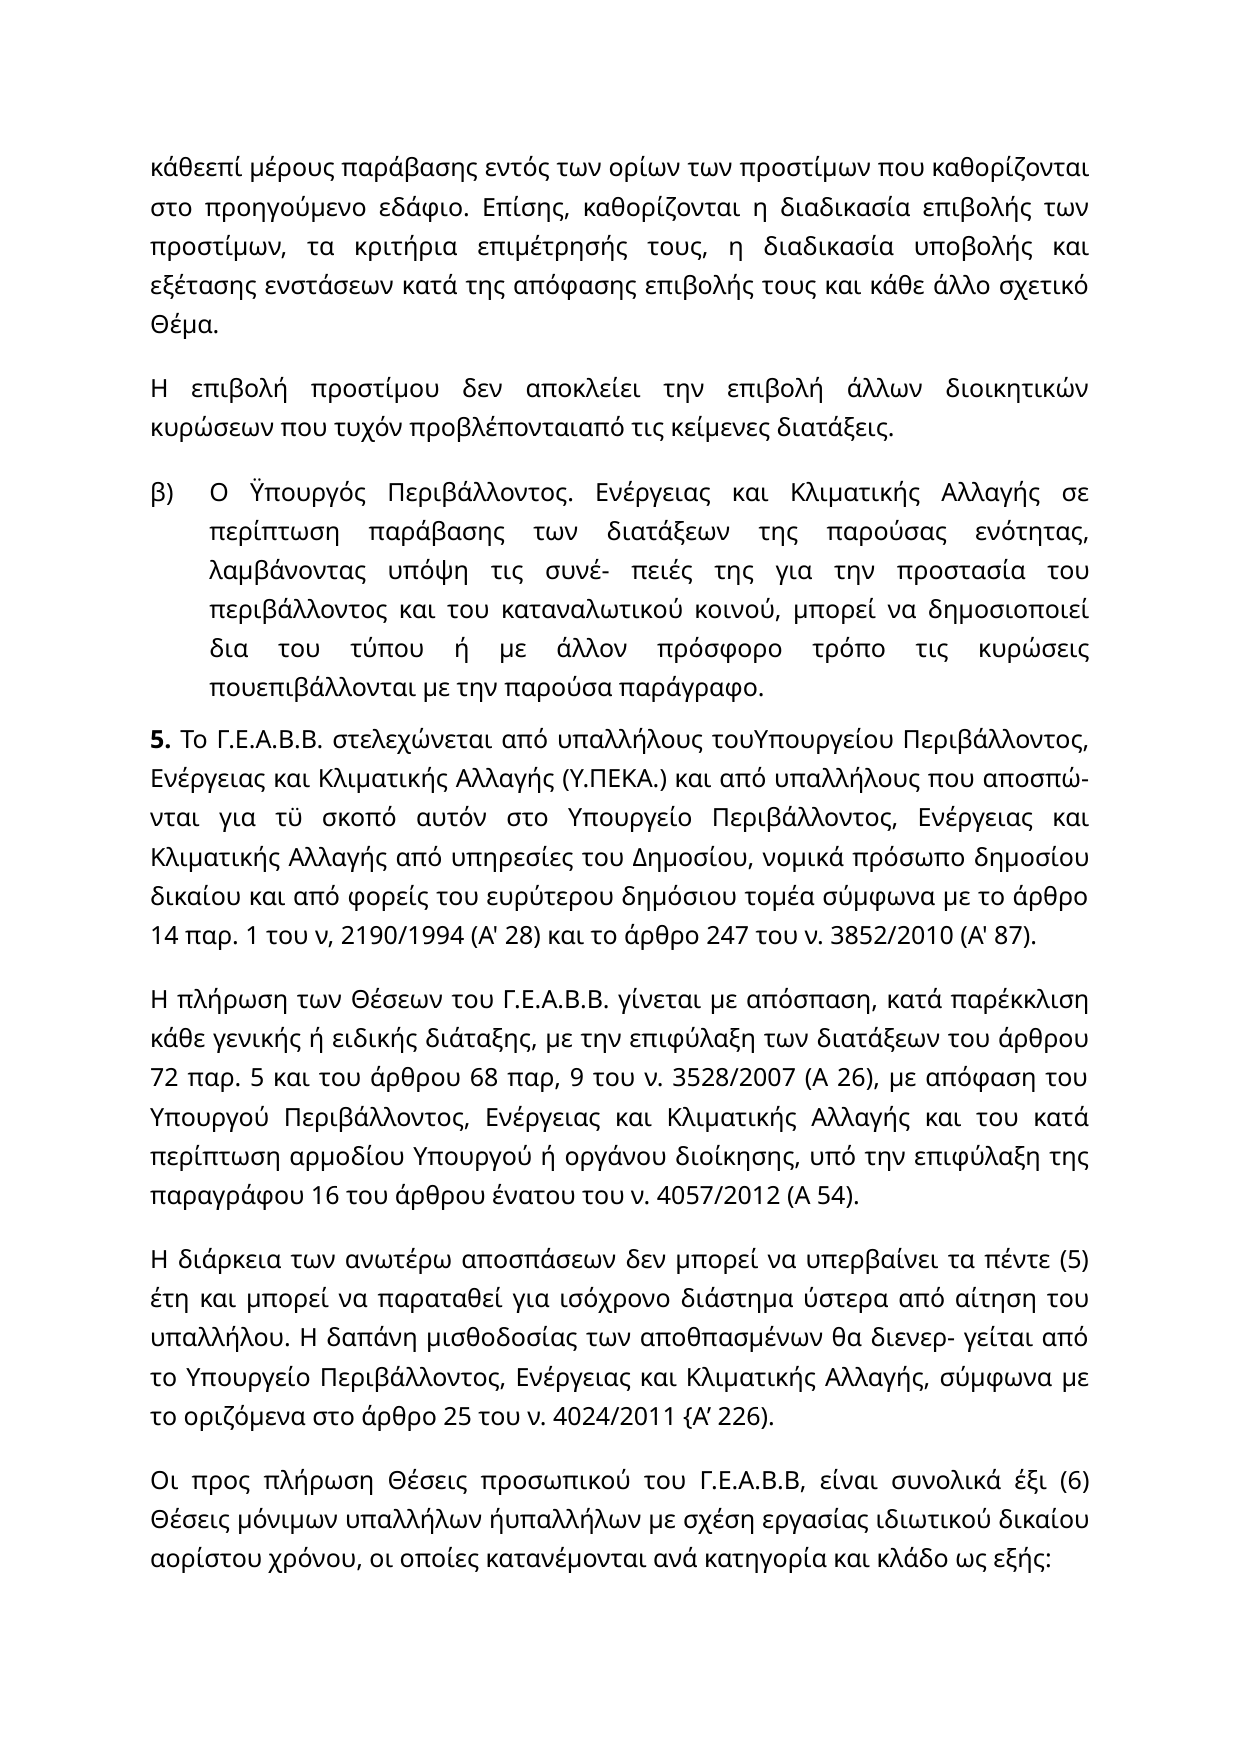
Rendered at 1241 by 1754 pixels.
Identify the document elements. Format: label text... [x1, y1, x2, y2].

text 5. Το Γ.Ε.Α.Β.Β. στελεχώνεται από υπαλλήλους τουΥπουργείου Περιβάλλοντος, Ενέργειας και Κλιματικής Αλλαγής (Υ.ΠΕΚΑ.) και από υπαλλήλους που αποσπώ- νται για τϋ σκοπό αυτόν στο Υπουργείο Περιβάλλοντος, Ενέργειας και Κλιματικής Αλλαγής από υπηρεσίες του Δημοσίου, νομικά πρόσωπο δημοσίου δικαίου και από φορείς του ευρύτερου δημόσιου τομέα σύμφωνα με το άρθρο 14 παρ. 1 του ν, 2190/1994 (Α' 28) και το άρθρο 247 του ν. 3852/2010 (Α' 87). [150, 722, 1090, 952]
text Η διάρκεια των ανωτέρω αποσπάσεων δεν μπορεί να υπερβαίνει τα πέντε (5) έτη και μπορεί να παραταθεί για ισόχρονο διάστημα ύστερα από αίτηση του υπαλλήλου. Η δαπάνη μισθοδοσίας των αποθπασμένων θα διενερ- γείται από το Υπουργείο Περιβάλλοντος, Ενέργειας και Κλιματικής Αλλαγής, σύμφωνα με το οριζόμενα στο άρθρο 25 του ν. 4024/2011 {Α’ 226). [150, 1242, 1090, 1432]
text Οι προς πλήρωση Θέσεις προσωπικού του Γ.Ε.Α.Β.Β, είναι συνολικά έξι (6) Θέσεις μόνιμων υπαλλήλων ήυπαλλήλων με σχέση εργασίας ιδιωτικού δικαίου αορίστου χρόνου, οι οποίες κατανέμονται ανά κατηγορία και κλάδο ως εξής: [150, 1462, 1090, 1575]
text κάθεεπί μέρους παράβασης εντός των ορίων των προστίμων που καθορίζονται στο προηγούμενο εδάφιο. Επίσης, καθορίζονται η διαδικασία επιβολής των προστίμων, τα κριτήρια επιμέτρησής τους, η διαδικασία υποβολής και εξέτασης ενστάσεων κατά της απόφασης επιβολής τους και κάθε άλλο σχετικό Θέμα. [150, 150, 1090, 341]
text Η πλήρωση των Θέσεων του Γ.Ε.Α.Β.Β. γίνεται με απόσπαση, κατά παρέκκλιση κάθε γενικής ή ειδικής διάταξης, με την επιφύλαξη των διατάξεων του άρθρου 72 παρ. 5 και του άρθρου 68 παρ, 9 του ν. 3528/2007 (Α 26), με απόφαση του Υπουργού Περιβάλλοντος, Ενέργειας και Κλιματικής Αλλαγής και του κατά περίπτωση αρμοδίου Υπουργού ή οργάνου διοίκησης, υπό την επιφύλαξη της παραγράφου 16 του άρθρου ένατου του ν. 4057/2012 (Α 54). [150, 982, 1090, 1212]
list β) Ο Ϋπουργός Περιβάλλοντος. Ενέργειας και Κλιματικής Αλλαγής σε περίπτωση παράβασης των διατάξεων της παρούσας ενότητας, λαμβάνοντας υπόψη τις συνέ- πειές της για την προστασία του περιβάλλοντος και του καταναλωτικού κοινού, μπορεί να δημοσιοποιεί δια του τύπου ή με άλλον πρόσφορο τρόπο τις κυρώσεις πουεπιβάλλονται με την παρούσα παράγραφο. [150, 474, 1090, 704]
text Η επιβολή προστίμου δεν αποκλείει την επιβολή άλλων διοικητικών κυρώσεων που τυχόν προβλέπονταιαπό τις κείμενες διατάξεις. [150, 371, 1090, 444]
